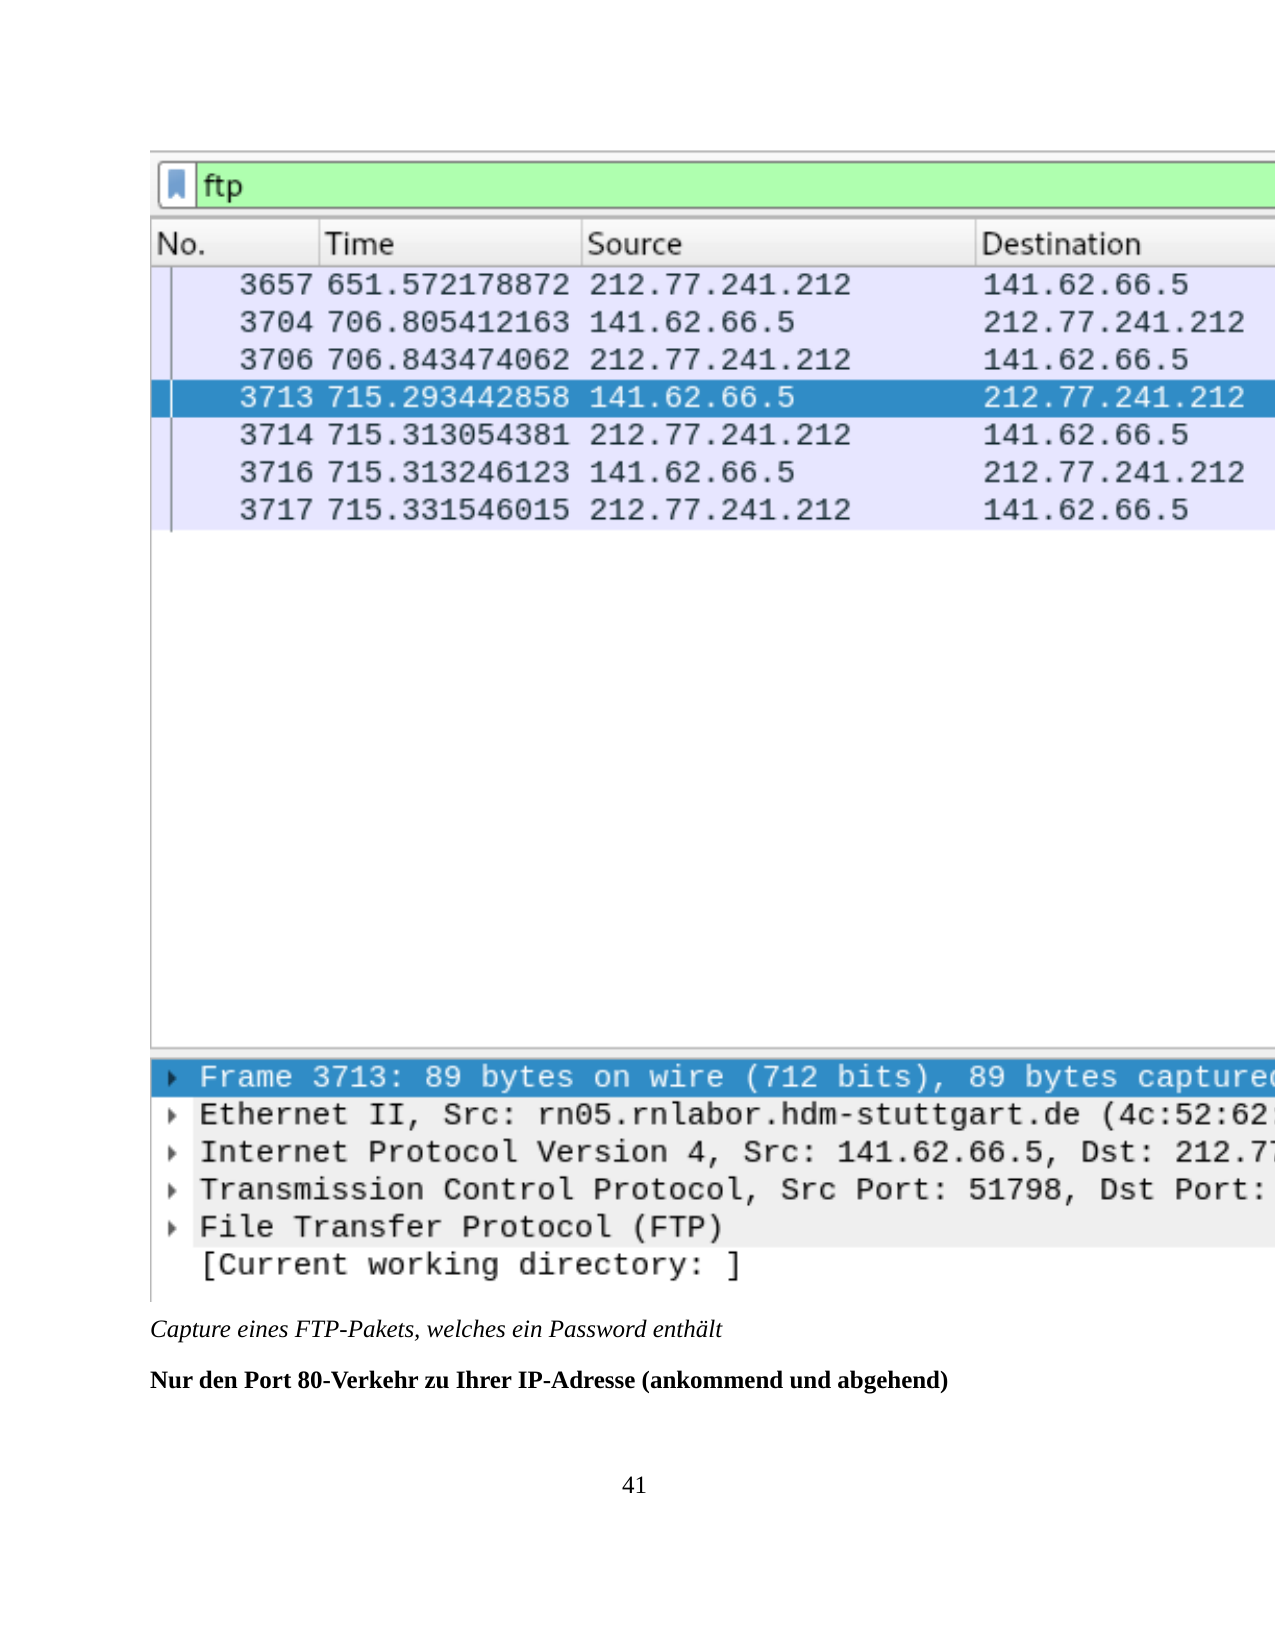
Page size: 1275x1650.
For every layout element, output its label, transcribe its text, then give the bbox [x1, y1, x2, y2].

picture [150, 150, 1275, 1302]
text Nur den Port 80-Verkehr zu Ihrer IP-Adresse (ankommend und abgehend) [150, 1365, 1125, 1393]
text Capture eines FTP-Pakets, welches ein Password enthält [150, 1314, 1125, 1343]
